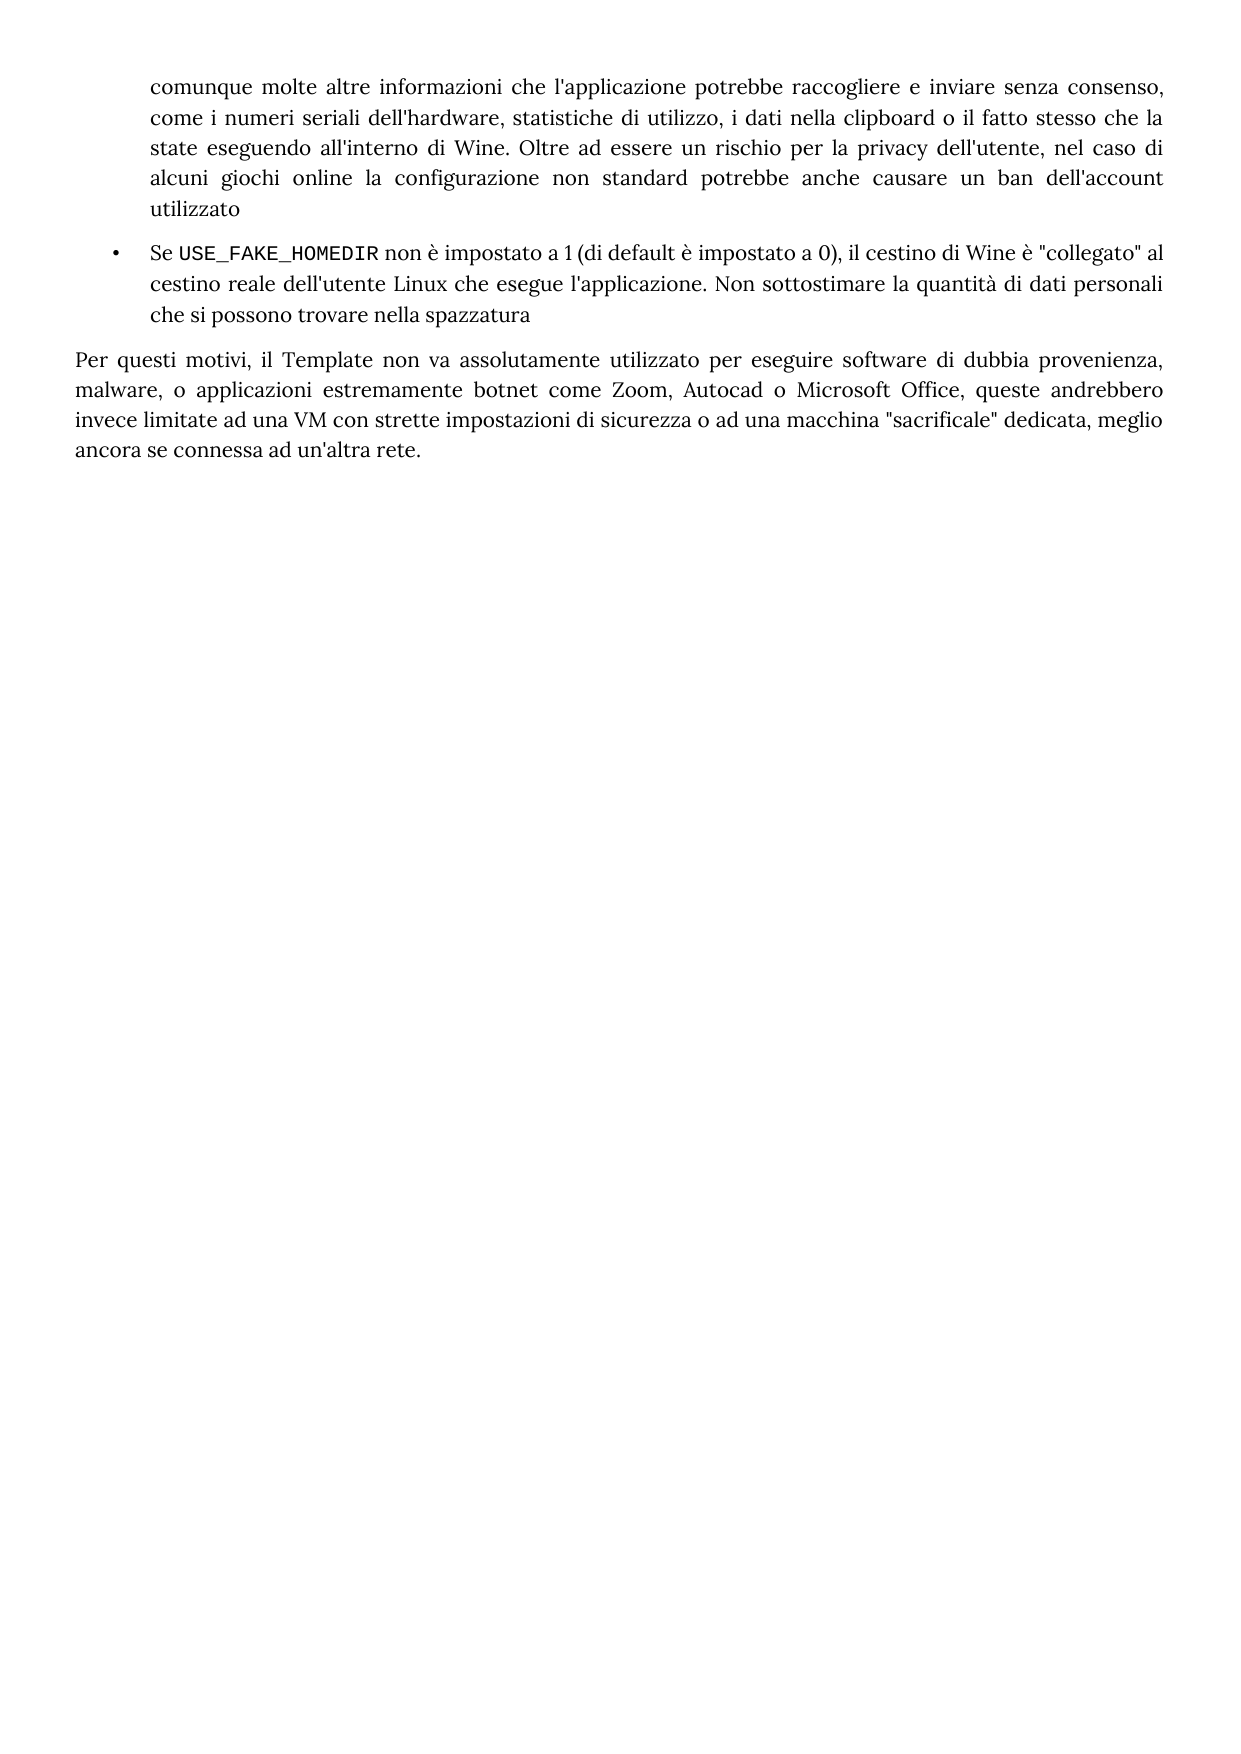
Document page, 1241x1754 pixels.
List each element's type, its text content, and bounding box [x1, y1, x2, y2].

text Per questi motivi, il Template non va assolutamente utilizzato per eseguire software di dubbia provenienza, malware, o applicazioni estremamente botnet come Zoom, Autocad o Microsoft Office, queste andrebbero invece limitate ad una VM con strette impostazioni di sicurezza o ad una macchina "sacrificale" dedicata, meglio ancora se connessa ad un'altra rete. [75, 347, 1165, 463]
list Se USE_FAKE_HOMEDIR non è impostato a 1 (di default è impostato a 0), il cestino di Wine è "collegato" al cestino reale dell'utente Linux che esegue l'applicazione. Non sottostimare la quantità di dati personali che si possono trovare nella spazzatura [112, 241, 1165, 328]
list comunque molte altre informazioni che l'applicazione potrebbe raccogliere e inviare senza consenso, come i numeri seriali dell'hardware, statistiche di utilizzo, i dati nella clipboard o il fatto stesso che la state eseguendo all'interno di Wine. Oltre ad essere un rischio per la privacy dell'utente, nel caso di alcuni giochi online la configurazione non standard potrebbe anche causare un ban dell'account utilizzato [112, 75, 1165, 222]
